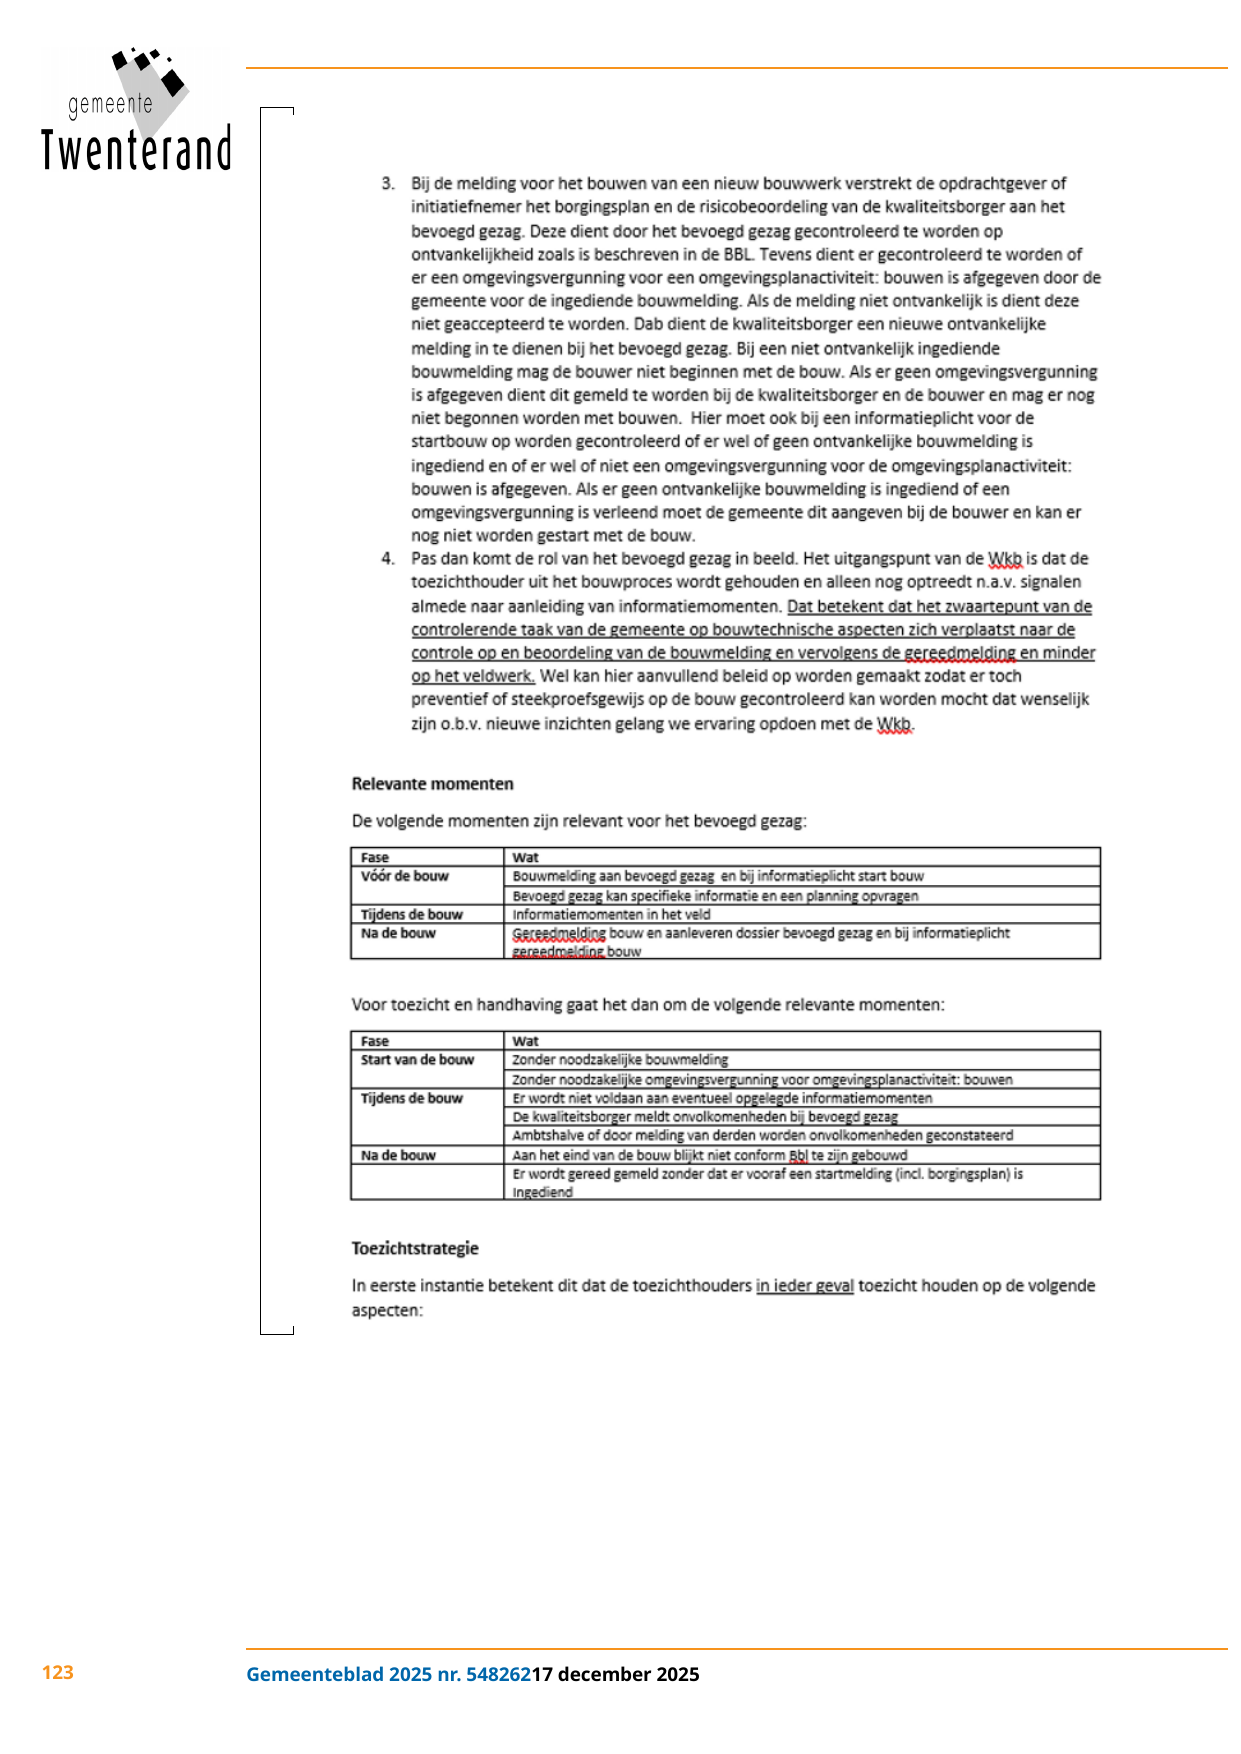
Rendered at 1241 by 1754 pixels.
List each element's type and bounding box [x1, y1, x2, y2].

picture [268, 115, 1173, 1326]
picture [41, 47, 231, 172]
